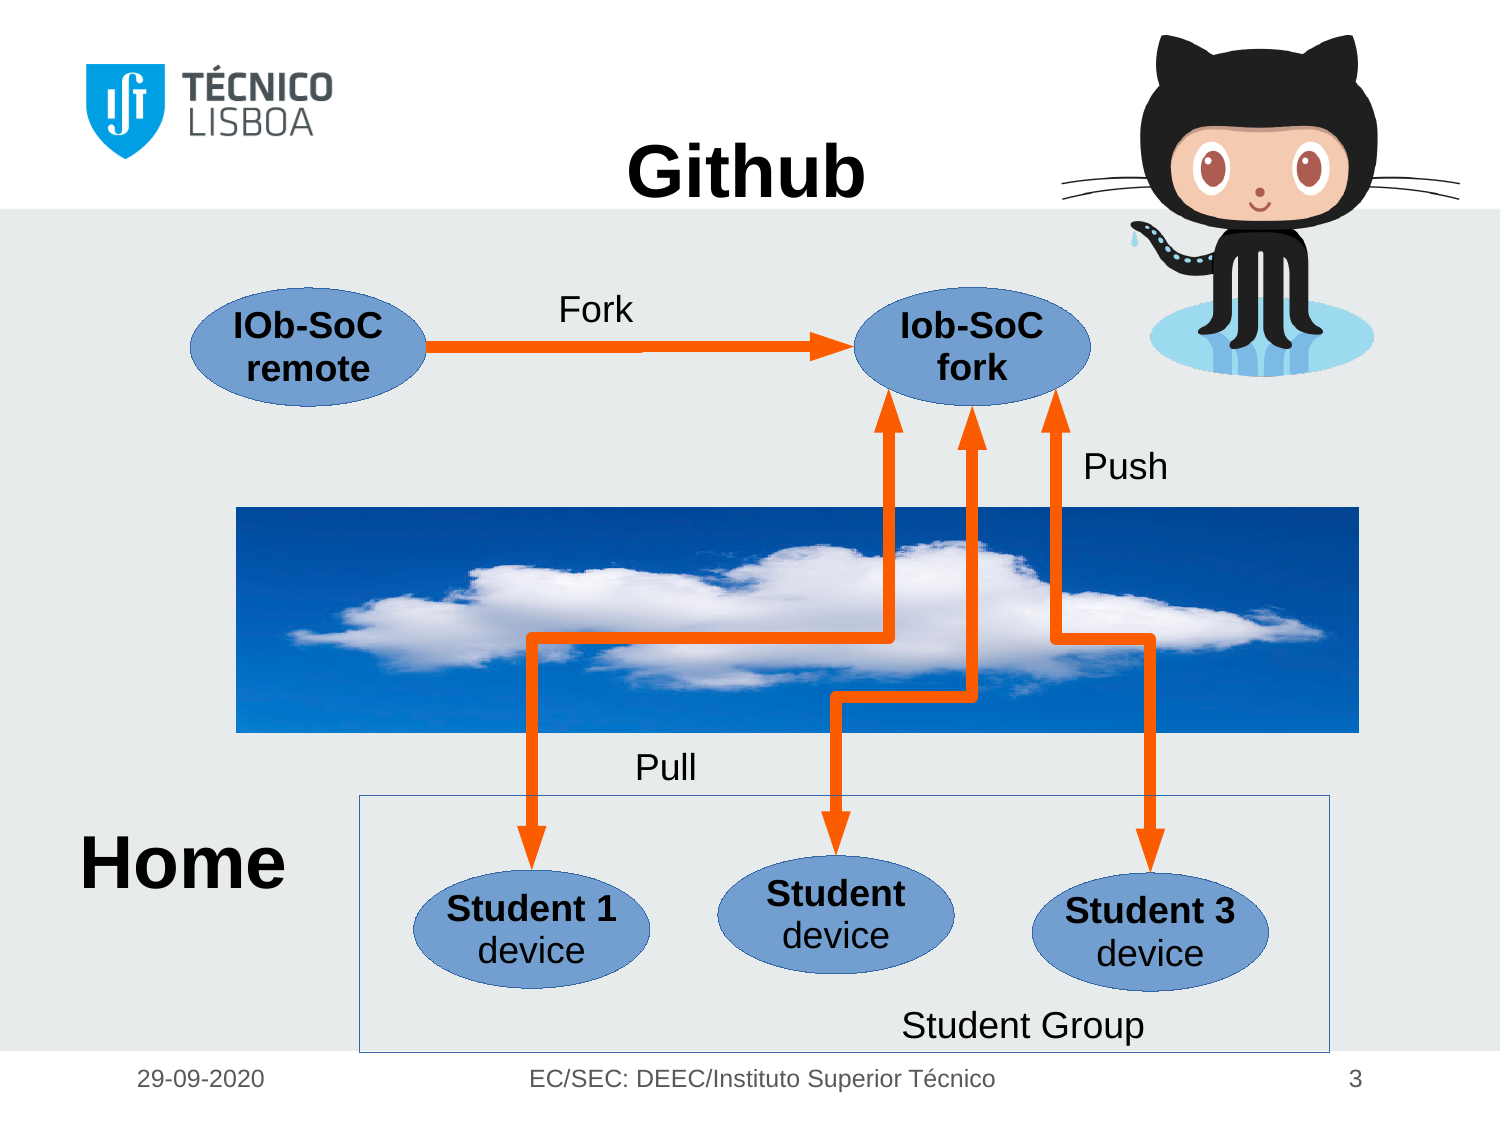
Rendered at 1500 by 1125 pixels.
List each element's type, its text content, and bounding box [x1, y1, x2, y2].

picture [0, 0, 1500, 1125]
footer EC/SEC: DEEC/Instituto Superior Técnico [512, 1053, 1021, 1103]
text_box Push [1068, 438, 1184, 496]
text_box Student Group [886, 997, 1160, 1055]
text_box Iob-SoC fork [854, 287, 1066, 406]
slide_number 29-09-2020 [121, 1052, 425, 1103]
text_box Student device [717, 855, 955, 974]
text_box Student 1 device [413, 870, 650, 989]
text_box IOb-SoC remote [190, 287, 426, 407]
text_box Fork [543, 280, 659, 338]
title Home [64, 787, 308, 930]
slide_number [1077, 1052, 1378, 1103]
title Github [611, 95, 889, 239]
text_box Pull [620, 738, 712, 795]
text_box Student 3 device [1032, 872, 1269, 992]
